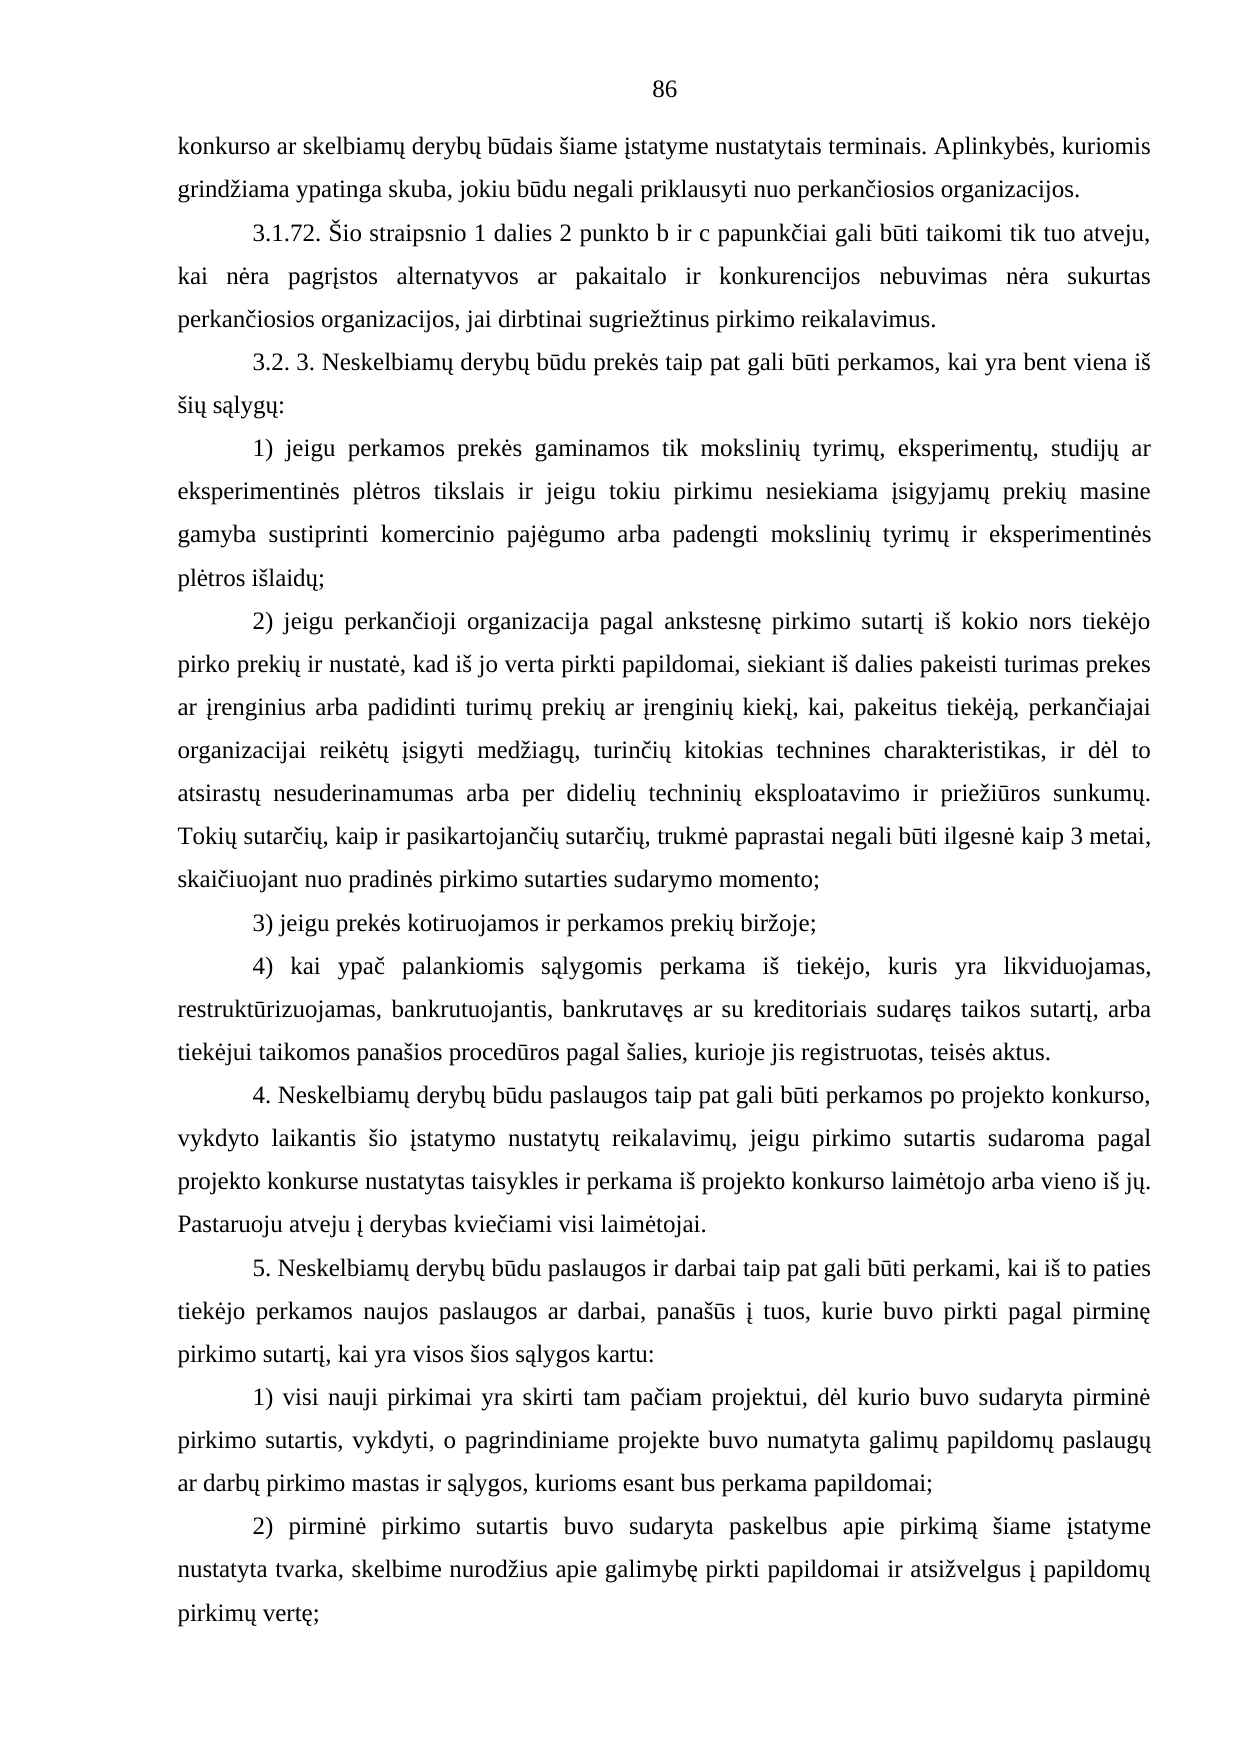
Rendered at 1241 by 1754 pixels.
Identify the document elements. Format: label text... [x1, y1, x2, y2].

subtitle 2. Šio straipsnio 1 dalies 2 punkto b ir c papunkčiai gali būti taikomi tik tuo atveju, kai nėra pagrįstos alternatyvos ar pakaitalo ir konkurencijos nebuvimas nėra sukurtas perkančiosios organizacijos, jai dirbtinai sugriežtinus pirkimo reikalavimus. [177, 218, 1152, 333]
text 2) pirminė pirkimo sutartis buvo sudaryta paskelbus apie pirkimą šiame įstatyme nustatyta tvarka, skelbime nurodžius apie galimybę pirkti papildomai ir atsižvelgus į papildomų pirkimų vertę; [177, 1511, 1152, 1626]
text 3) jeigu prekės kotiruojamos ir perkamos prekių biržoje; [177, 908, 1152, 936]
subtitle 3. Neskelbiamų derybų būdu prekės taip pat gali būti perkamos, kai yra bent viena iš šių sąlygų: [177, 347, 1152, 419]
text 5. Neskelbiamų derybų būdu paslaugos ir darbai taip pat gali būti perkami, kai iš to paties tiekėjo perkamos naujos paslaugos ar darbai, panašūs į tuos, kurie buvo pirkti pagal pirminę pirkimo sutartį, kai yra visos šios sąlygos kartu: [177, 1253, 1152, 1368]
text 1) visi nauji pirkimai yra skirti tam pačiam projektui, dėl kurio buvo sudaryta pirminė pirkimo sutartis, vykdyti, o pagrindiniame projekte buvo numatyta galimų papildomų paslaugų ar darbų pirkimo mastas ir sąlygos, kurioms esant bus perkama papildomai; [177, 1382, 1152, 1497]
subtitle konkurso ar skelbiamų derybų būdais šiame įstatyme nustatytais terminais. Aplinkybės, kuriomis grindžiama ypatinga skuba, jokiu būdu negali priklausyti nuo perkančiosios organizacijos. [177, 131, 1152, 203]
text 2) jeigu perkančioji organizacija pagal ankstesnę pirkimo sutartį iš kokio nors tiekėjo pirko prekių ir nustatė, kad iš jo verta pirkti papildomai, siekiant iš dalies pakeisti turimas prekes ar įrenginius arba padidinti turimų prekių ar įrenginių kiekį, kai, pakeitus tiekėją, perkančiajai organizacijai reikėtų įsigyti medžiagų, turinčių kitokias technines charakteristikas, ir dėl to atsirastų nesuderinamumas arba per didelių techninių eksploatavimo ir priežiūros sunkumų. Tokių sutarčių, kaip ir pasikartojančių sutarčių, trukmė paprastai negali būti ilgesnė kaip 3 metai, skaičiuojant nuo pradinės pirkimo sutarties sudarymo momento; [177, 606, 1152, 893]
text 4. Neskelbiamų derybų būdu paslaugos taip pat gali būti perkamos po projekto konkurso, vykdyto laikantis šio įstatymo nustatytų reikalavimų, jeigu pirkimo sutartis sudaroma pagal projekto konkurse nustatytas taisykles ir perkama iš projekto konkurso laimėtojo arba vieno iš jų. Pastaruoju atveju į derybas kviečiami visi laimėtojai. [177, 1080, 1152, 1238]
text 1) jeigu perkamos prekės gaminamos tik mokslinių tyrimų, eksperimentų, studijų ar eksperimentinės plėtros tikslais ir jeigu tokiu pirkimu nesiekiama įsigyjamų prekių masine gamyba sustiprinti komercinio pajėgumo arba padengti mokslinių tyrimų ir eksperimentinės plėtros išlaidų; [177, 433, 1152, 591]
text 4) kai ypač palankiomis sąlygomis perkama iš tiekėjo, kuris yra likviduojamas, restruktūrizuojamas, bankrutuojantis, bankrutavęs ar su kreditoriais sudaręs taikos sutartį, arba tiekėjui taikomos panašios procedūros pagal šalies, kurioje jis registruotas, teisės aktus. [177, 951, 1152, 1066]
